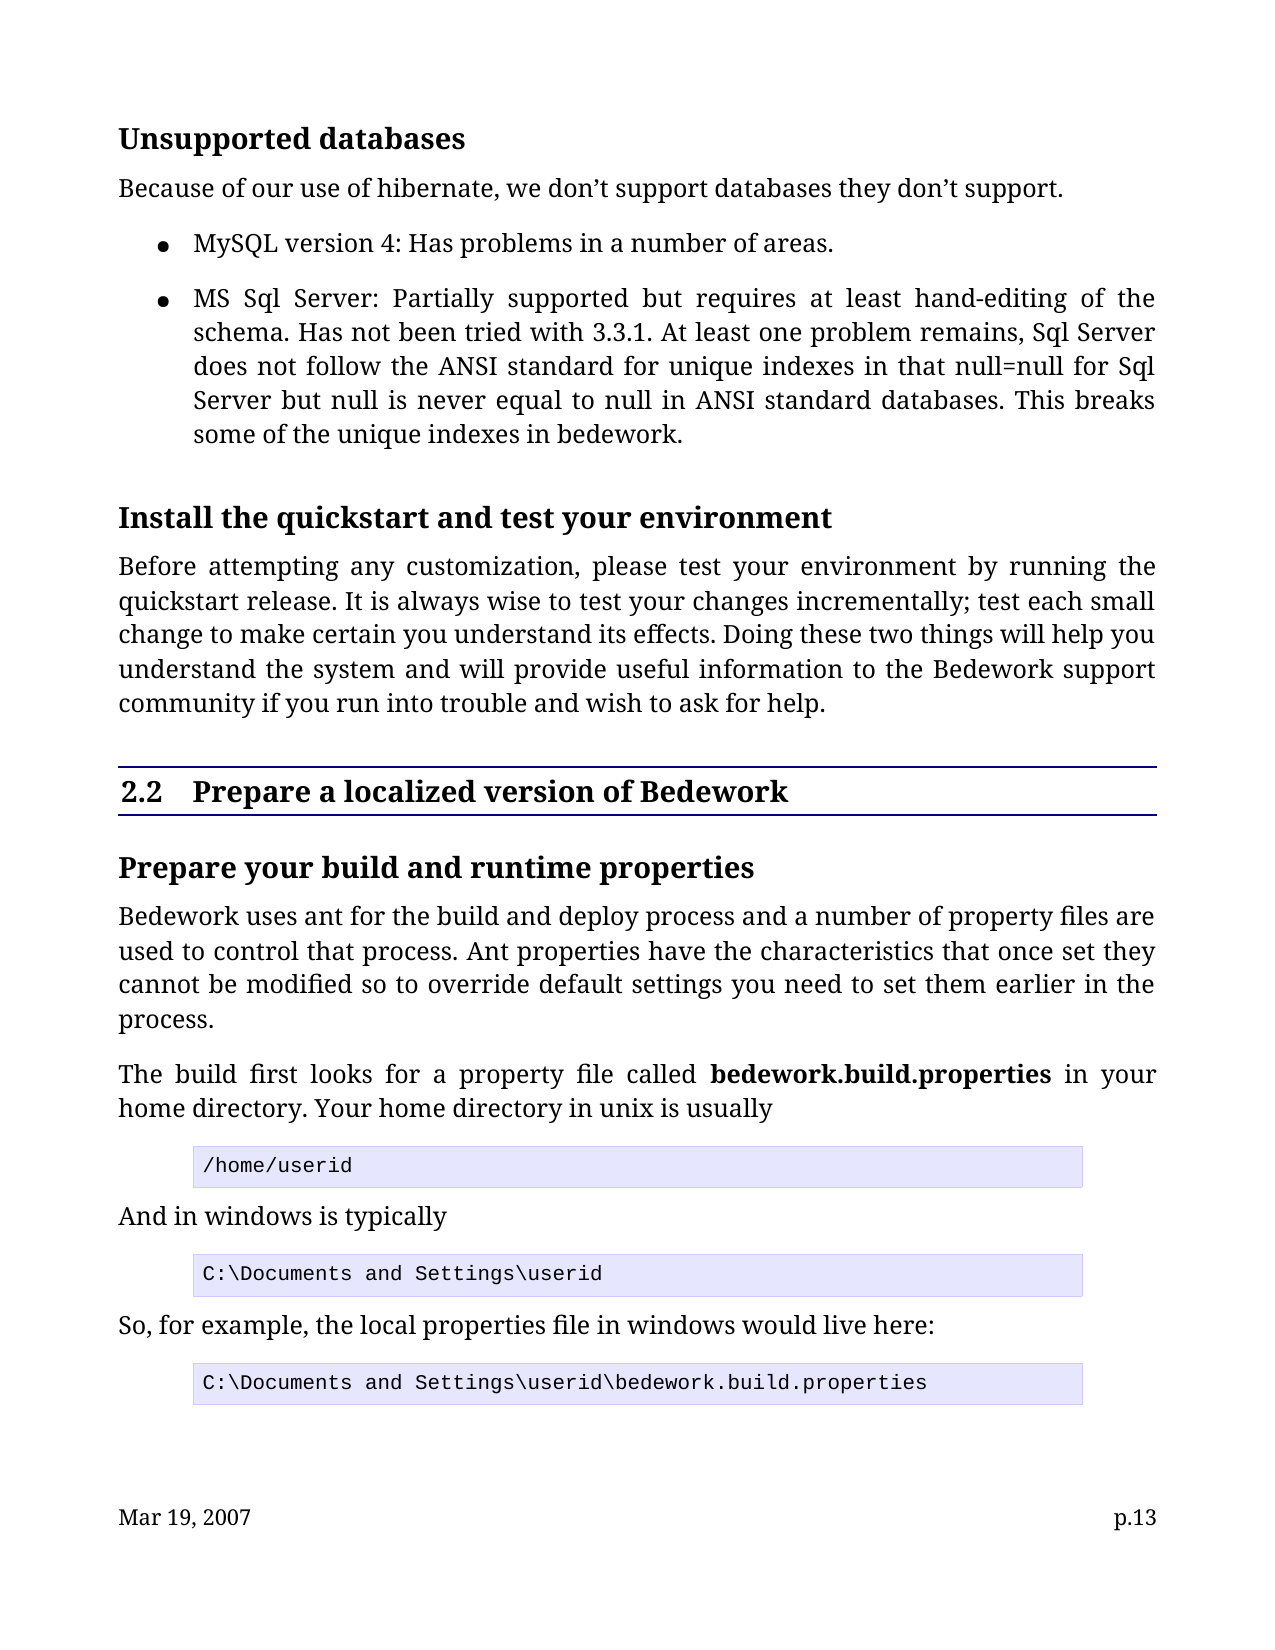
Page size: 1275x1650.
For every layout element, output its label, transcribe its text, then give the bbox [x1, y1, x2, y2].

text Before attempting any customization, please test your environment by running the quickstart release. It is always wise to test your changes incrementally; test each small change to make certain you understand its effects. Doing these two things will help you understand the system and will provide useful information to the Bedework support community if you run into trouble and wish to ask for help. [118, 549, 1157, 719]
subtitle Unsupported databases [118, 118, 1157, 158]
text C:\Documents and Settings\userid\bedework.build.properties [194, 1364, 1082, 1404]
subtitle Install the quickstart and test your environment [118, 497, 1157, 537]
text So, for example, the local properties file in windows would live here: [118, 1308, 1157, 1342]
text The build first looks for a property file called bedework.build.properties in your home directory. Your home directory in unix is usually [118, 1056, 1157, 1124]
subtitle Prepare a localized version of Bedework [118, 768, 1157, 814]
subtitle Prepare your build and runtime properties [118, 847, 1157, 887]
text And in windows is typically [118, 1199, 1157, 1233]
text Because of our use of hibernate, we don’t support databases they don’t support. [118, 170, 1157, 204]
text /home/userid [194, 1147, 1082, 1187]
text C:\Documents and Settings\userid [194, 1255, 1082, 1296]
text Bedework uses ant for the build and deploy process and a number of property files are used to control that process. Ant properties have the characteristics that once set they cannot be modified so to override default settings you need to set them earlier in the process. [118, 899, 1157, 1035]
list MS Sql Server: Partially supported but requires at least hand-editing of the schema. Has not been tried with 3.3.1. At least one problem remains, Sql Server does not follow the ANSI standard for unique indexes in that null=null for Sql Server but null is never equal to null in ANSI standard databases. This breaks some of the unique indexes in bedework. [156, 281, 1157, 451]
list MySQL version 4: Has problems in a number of areas. [156, 225, 1157, 259]
